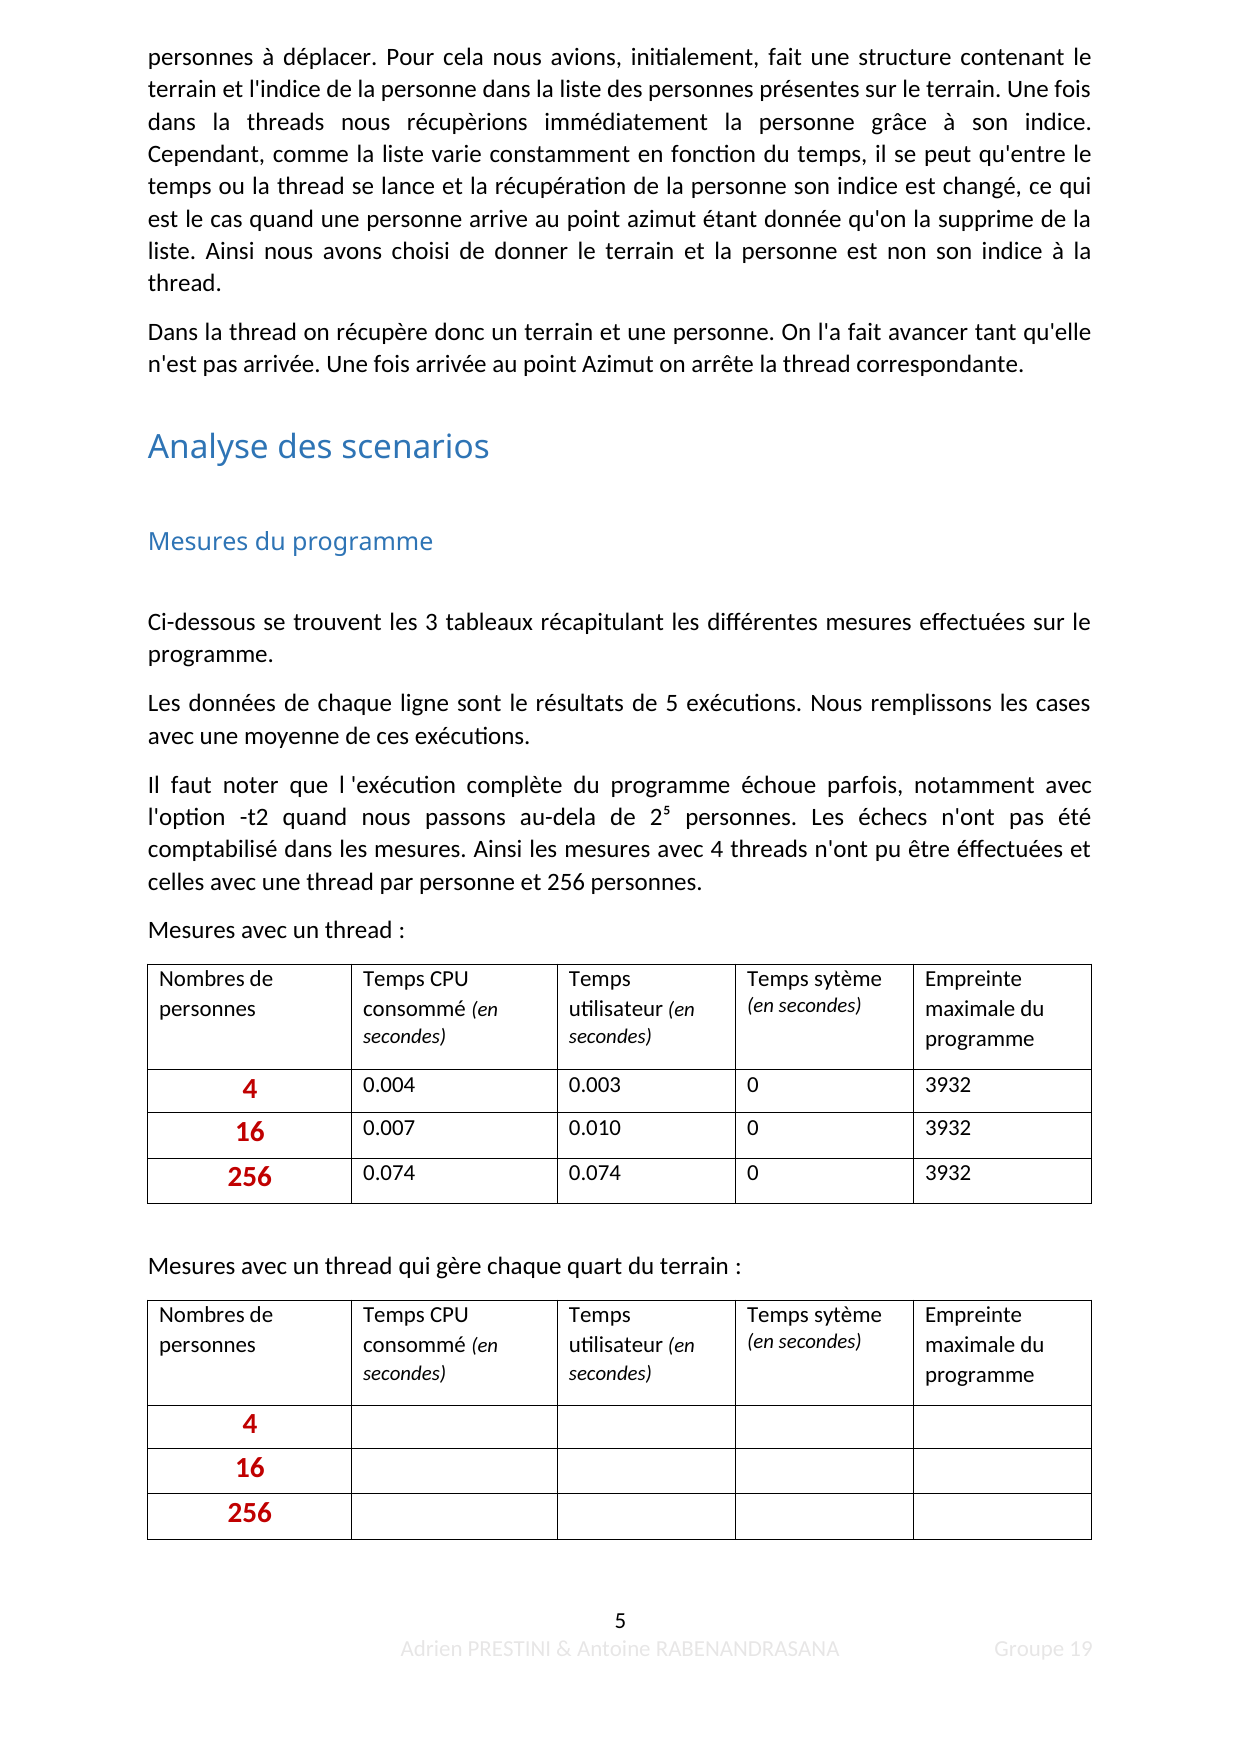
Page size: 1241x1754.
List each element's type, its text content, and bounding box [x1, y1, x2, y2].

table_cell 16 [148, 1113, 351, 1157]
table_cell 3932 [914, 1159, 1091, 1203]
subtitle Mesures du programme [148, 524, 1093, 558]
table_cell 256 [148, 1159, 351, 1203]
table_header Temps sytème (en secondes) [736, 1301, 913, 1404]
text Dans la thread on récupère donc un terrain et une personne. On l'a fait avancer tant qu'elle n'est pas arrivée. Une fois arrivée au point Azimut on arrête la thread correspondante. [148, 316, 1093, 379]
table_cell 0.074 [558, 1159, 735, 1203]
table_cell [914, 1449, 1091, 1493]
table_cell [558, 1449, 735, 1493]
table_cell 0.003 [558, 1070, 735, 1112]
table_cell [736, 1449, 913, 1493]
table_header Nombres de personnes [148, 1301, 351, 1404]
table_cell 0 [736, 1070, 913, 1112]
table_cell [558, 1406, 735, 1448]
table_cell [352, 1494, 557, 1539]
table_cell [352, 1406, 557, 1448]
table_cell 4 [148, 1070, 351, 1112]
table_header Nombres de personnes [148, 965, 351, 1069]
table_cell 0 [736, 1159, 913, 1203]
table_header Temps CPU consommé (en secondes) [352, 965, 557, 1069]
table_cell [736, 1494, 913, 1539]
table_header Temps sytème (en secondes) [736, 965, 913, 1069]
table_cell [558, 1494, 735, 1539]
table_cell 4 [148, 1406, 351, 1448]
text Il faut noter que l 'exécution complète du programme échoue parfois, notamment avec l'option -t2 quand nous passons au-dela de 2⁵ personnes. Les échecs n'ont pas été comptabilisé dans les mesures. Ainsi les mesures avec 4 threads n'ont pu être éffectuées et celles avec une thread par personne et 256 personnes. [148, 769, 1093, 896]
table_header Empreinte maximale du programme [914, 1301, 1091, 1404]
table_cell 16 [148, 1449, 351, 1493]
table_header Temps CPU consommé (en secondes) [352, 1301, 557, 1404]
table_cell 0.010 [558, 1113, 735, 1157]
table_cell 256 [148, 1494, 351, 1539]
text Mesures avec un thread qui gère chaque quart du terrain : [148, 1251, 1093, 1281]
table_cell 3932 [914, 1070, 1091, 1112]
table_cell 0.004 [352, 1070, 557, 1112]
table_cell [352, 1449, 557, 1493]
table_cell 3932 [914, 1113, 1091, 1157]
table_header Temps utilisateur (en secondes) [558, 965, 735, 1069]
table_cell 0.074 [352, 1159, 557, 1203]
table_cell 0 [736, 1113, 913, 1157]
text Mesures avec un thread : [148, 914, 1093, 945]
subtitle Analyse des scenarios [148, 423, 1093, 468]
table_cell 0.007 [352, 1113, 557, 1157]
text personnes à déplacer. Pour cela nous avions, initialement, fait une structure contenant le terrain et l'indice de la personne dans la liste des personnes présentes sur le terrain. Une fois dans la threads nous récupèrions immédiatement la personne grâce à son indice. Cependant, comme la liste varie constamment en fonction du temps, il se peut qu'entre le temps ou la thread se lance et la récupération de la personne son indice est changé, ce qui est le cas quand une personne arrive au point azimut étant donnée qu'on la supprime de la liste. Ainsi nous avons choisi de donner le terrain et la personne est non son indice à la thread. [148, 41, 1093, 298]
table_header Temps utilisateur (en secondes) [558, 1301, 735, 1404]
table_cell [914, 1406, 1091, 1448]
table_header Empreinte maximale du programme [914, 965, 1091, 1069]
table_cell [914, 1494, 1091, 1539]
text Les données de chaque ligne sont le résultats de 5 exécutions. Nous remplissons les cases avec une moyenne de ces exécutions. [148, 687, 1093, 750]
table_cell [736, 1406, 913, 1448]
text Ci-dessous se trouvent les 3 tableaux récapitulant les différentes mesures effectuées sur le programme. [148, 606, 1093, 669]
